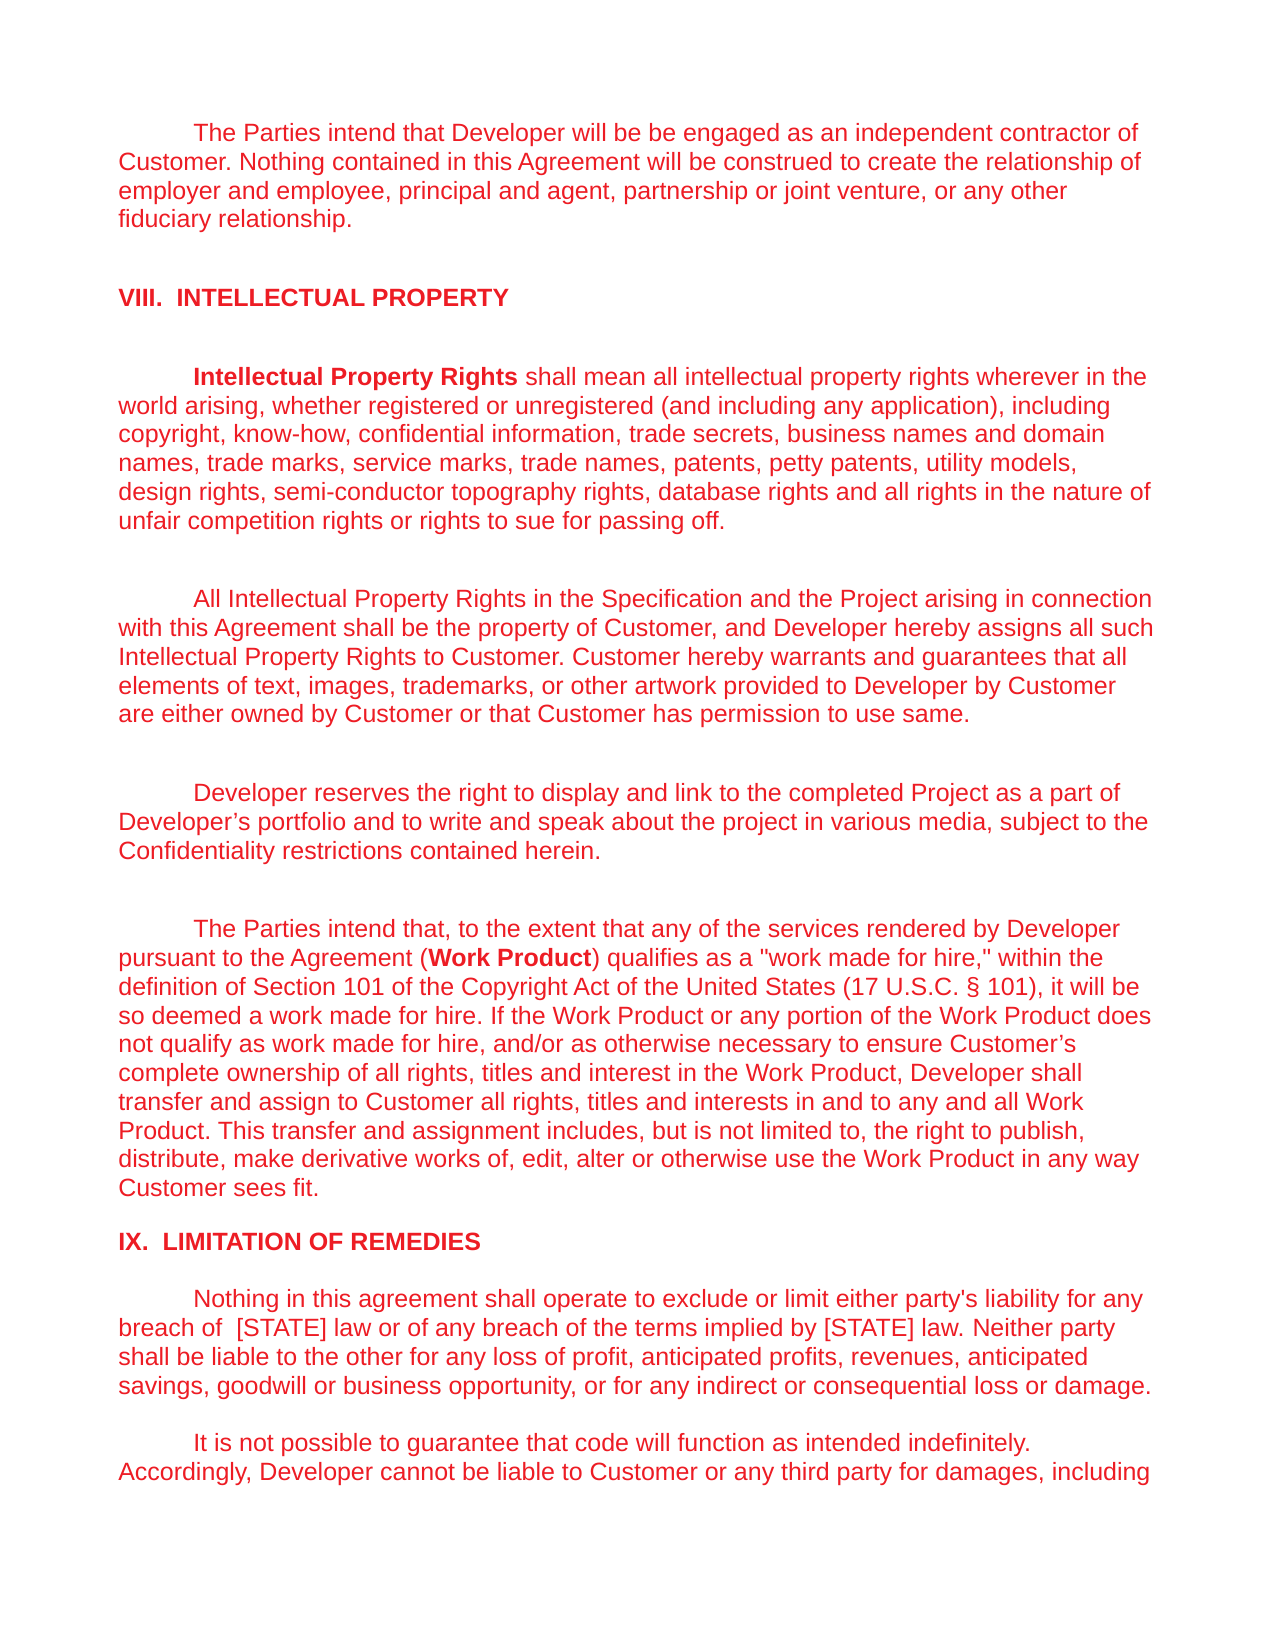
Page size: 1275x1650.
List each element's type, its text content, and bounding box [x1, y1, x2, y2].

text All Intellectual Property Rights in the Specification and the Project arising in connection with this Agreement shall be the property of Customer, and Developer hereby assigns all such Intellectual Property Rights to Customer. Customer hereby warrants and guarantees that all elements of text, images, trademarks, or other artwork provided to Developer by Customer are either owned by Customer or that Customer has permission to use same. [118, 584, 1157, 728]
text VIII. INTELLECTUAL PROPERTY [118, 283, 1157, 312]
text The Parties intend that, to the extent that any of the services rendered by Developer pursuant to the Agreement (Work Product) qualifies as a "work made for hire," within the definition of Section 101 of the Copyright Act of the United States (17 U.S.C. § 101), it will be so deemed a work made for hire. If the Work Product or any portion of the Work Product does not qualify as work made for hire, and/or as otherwise necessary to ensure Customer’s complete ownership of all rights, titles and interest in the Work Product, Developer shall transfer and assign to Customer all rights, titles and interests in and to any and all Work Product. This transfer and assignment includes, but is not limited to, the right to publish, distribute, make derivative works of, edit, alter or otherwise use the Work Product in any way Customer sees fit. [118, 914, 1157, 1202]
text Developer reserves the right to display and link to the completed Project as a part of Developer’s portfolio and to write and speak about the project in various media, subject to the Confidentiality restrictions contained herein. [118, 778, 1157, 864]
text Nothing in this agreement shall operate to exclude or limit either party's liability for any breach of [STATE] law or of any breach of the terms implied by [STATE] law. Neither party shall be liable to the other for any loss of profit, anticipated profits, revenues, anticipated savings, goodwill or business opportunity, or for any indirect or consequential loss or damage. [118, 1284, 1157, 1399]
text Intellectual Property Rights shall mean all intellectual property rights wherever in the world arising, whether registered or unregistered (and including any application), including copyright, know-how, confidential information, trade secrets, business names and domain names, trade marks, service marks, trade names, patents, petty patents, utility models, design rights, semi-conductor topography rights, database rights and all rights in the nature of unfair competition rights or rights to sue for passing off. [118, 362, 1157, 534]
text IX. LIMITATION OF REMEDIES [118, 1227, 1157, 1256]
text The Parties intend that Developer will be be engaged as an independent contractor of Customer. Nothing contained in this Agreement will be construed to create the relationship of employer and employee, principal and agent, partnership or joint venture, or any other fiduciary relationship. [118, 118, 1157, 233]
text It is not possible to guarantee that code will function as intended indefinitely. Accordingly, Developer cannot be liable to Customer or any third party for damages, including [118, 1428, 1157, 1486]
